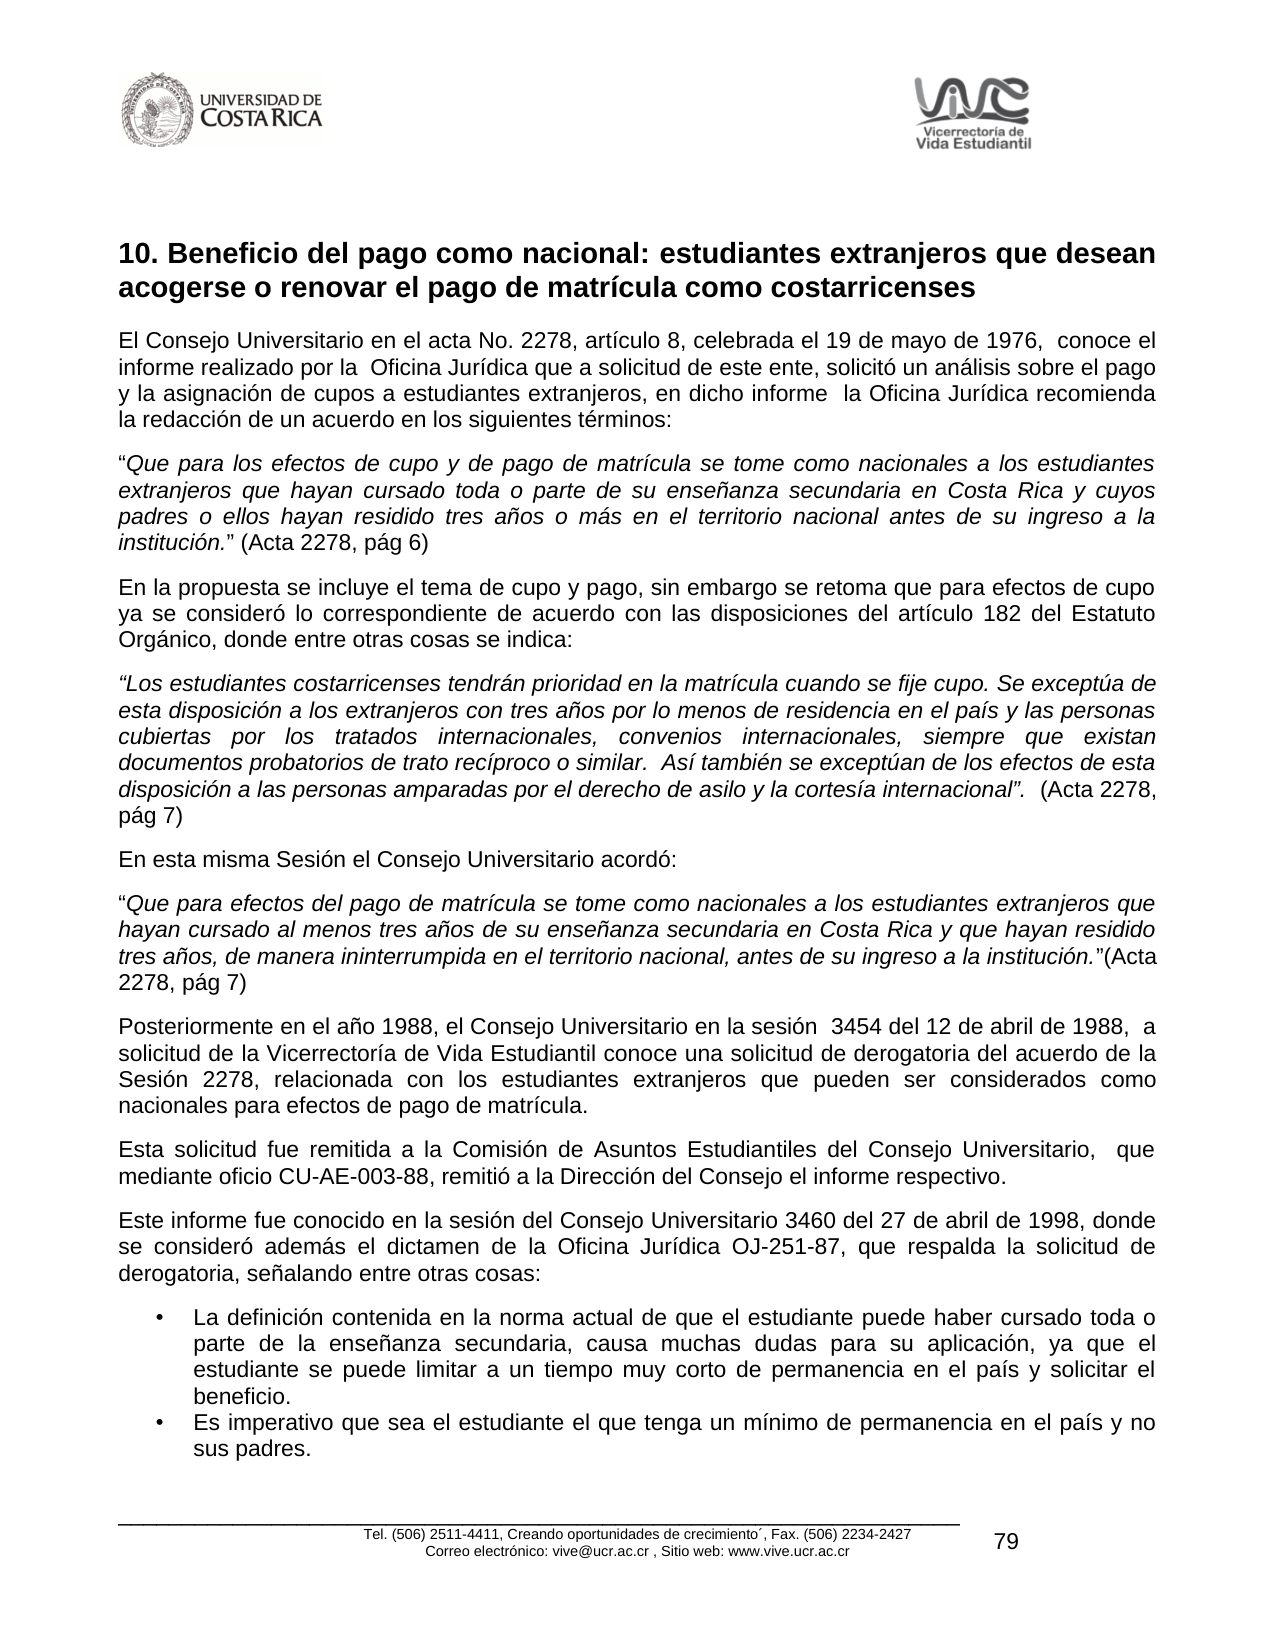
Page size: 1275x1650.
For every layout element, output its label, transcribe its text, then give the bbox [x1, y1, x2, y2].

text Posteriormente en el año 1988, el Consejo Universitario en la sesión 3454 del 12 de abril de 1988, a solicitud de la Vicerrectoría de Vida Estudiantil conoce una solicitud de derogatoria del acuerdo de la Sesión 2278, relacionada con los estudiantes extranjeros que pueden ser considerados como nacionales para efectos de pago de matrícula. [118, 1013, 1157, 1119]
text “Los estudiantes costarricenses tendrán prioridad en la matrícula cuando se fije cupo. Se exceptúa de esta disposición a los extranjeros con tres años por lo menos de residencia en el país y las personas cubiertas por los tratados internacionales, convenios internacionales, siempre que existan documentos probatorios de trato recíproco o similar. Así también se exceptúan de los efectos de esta disposición a las personas amparadas por el derecho de asilo y la cortesía internacional”. (Acta 2278, pág 7) [118, 670, 1157, 828]
list Es imperativo que sea el estudiante el que tenga un mínimo de permanencia en el país y no sus padres. [156, 1409, 1157, 1462]
text “Que para los efectos de cupo y de pago de matrícula se tome como nacionales a los estudiantes extranjeros que hayan cursado toda o parte de su enseñanza secundaria en Costa Rica y cuyos padres o ellos hayan residido tres años o más en el territorio nacional antes de su ingreso a la institución.” (Acta 2278, pág 6) [118, 450, 1157, 556]
text Este informe fue conocido en la sesión del Consejo Universitario 3460 del 27 de abril de 1998, donde se consideró además el dictamen de la Oficina Jurídica OJ-251-87, que respalda la solicitud de derogatoria, señalando entre otras cosas: [118, 1207, 1157, 1286]
text “Que para efectos del pago de matrícula se tome como nacionales a los estudiantes extranjeros que hayan cursado al menos tres años de su enseñanza secundaria en Costa Rica y que hayan residido tres años, de manera ininterrumpida en el territorio nacional, antes de su ingreso a la institución.”(Acta 2278, pág 7) [118, 890, 1157, 996]
text En esta misma Sesión el Consejo Universitario acordó: [118, 846, 1157, 872]
subtitle 10. Beneficio del pago como nacional: estudiantes extranjeros que desean acogerse o renovar el pago de matrícula como costarricenses [118, 236, 1157, 303]
list La definición contenida en la norma actual de que el estudiante puede haber cursado toda o parte de la enseñanza secundaria, causa muchas dudas para su aplicación, ya que el estudiante se puede limitar a un tiempo muy corto de permanencia en el país y solicitar el beneficio. [156, 1303, 1157, 1409]
text Esta solicitud fue remitida a la Comisión de Asuntos Estudiantiles del Consejo Universitario, que mediante oficio CU-AE-003-88, remitió a la Dirección del Consejo el informe respectivo. [118, 1136, 1157, 1189]
text En la propuesta se incluye el tema de cupo y pago, sin embargo se retoma que para efectos de cupo ya se consideró lo correspondiente de acuerdo con las disposiciones del artículo 182 del Estatuto Orgánico, donde entre otras cosas se indica: [118, 573, 1157, 652]
text El Consejo Universitario en el acta No. 2278, artículo 8, celebrada el 19 de mayo de 1976, conoce el informe realizado por la Oficina Jurídica que a solicitud de este ente, solicitó un análisis sobre el pago y la asignación de cupos a estudiantes extranjeros, en dicho informe la Oficina Jurídica recomienda la redacción de un acuerdo en los siguientes términos: [118, 327, 1157, 433]
